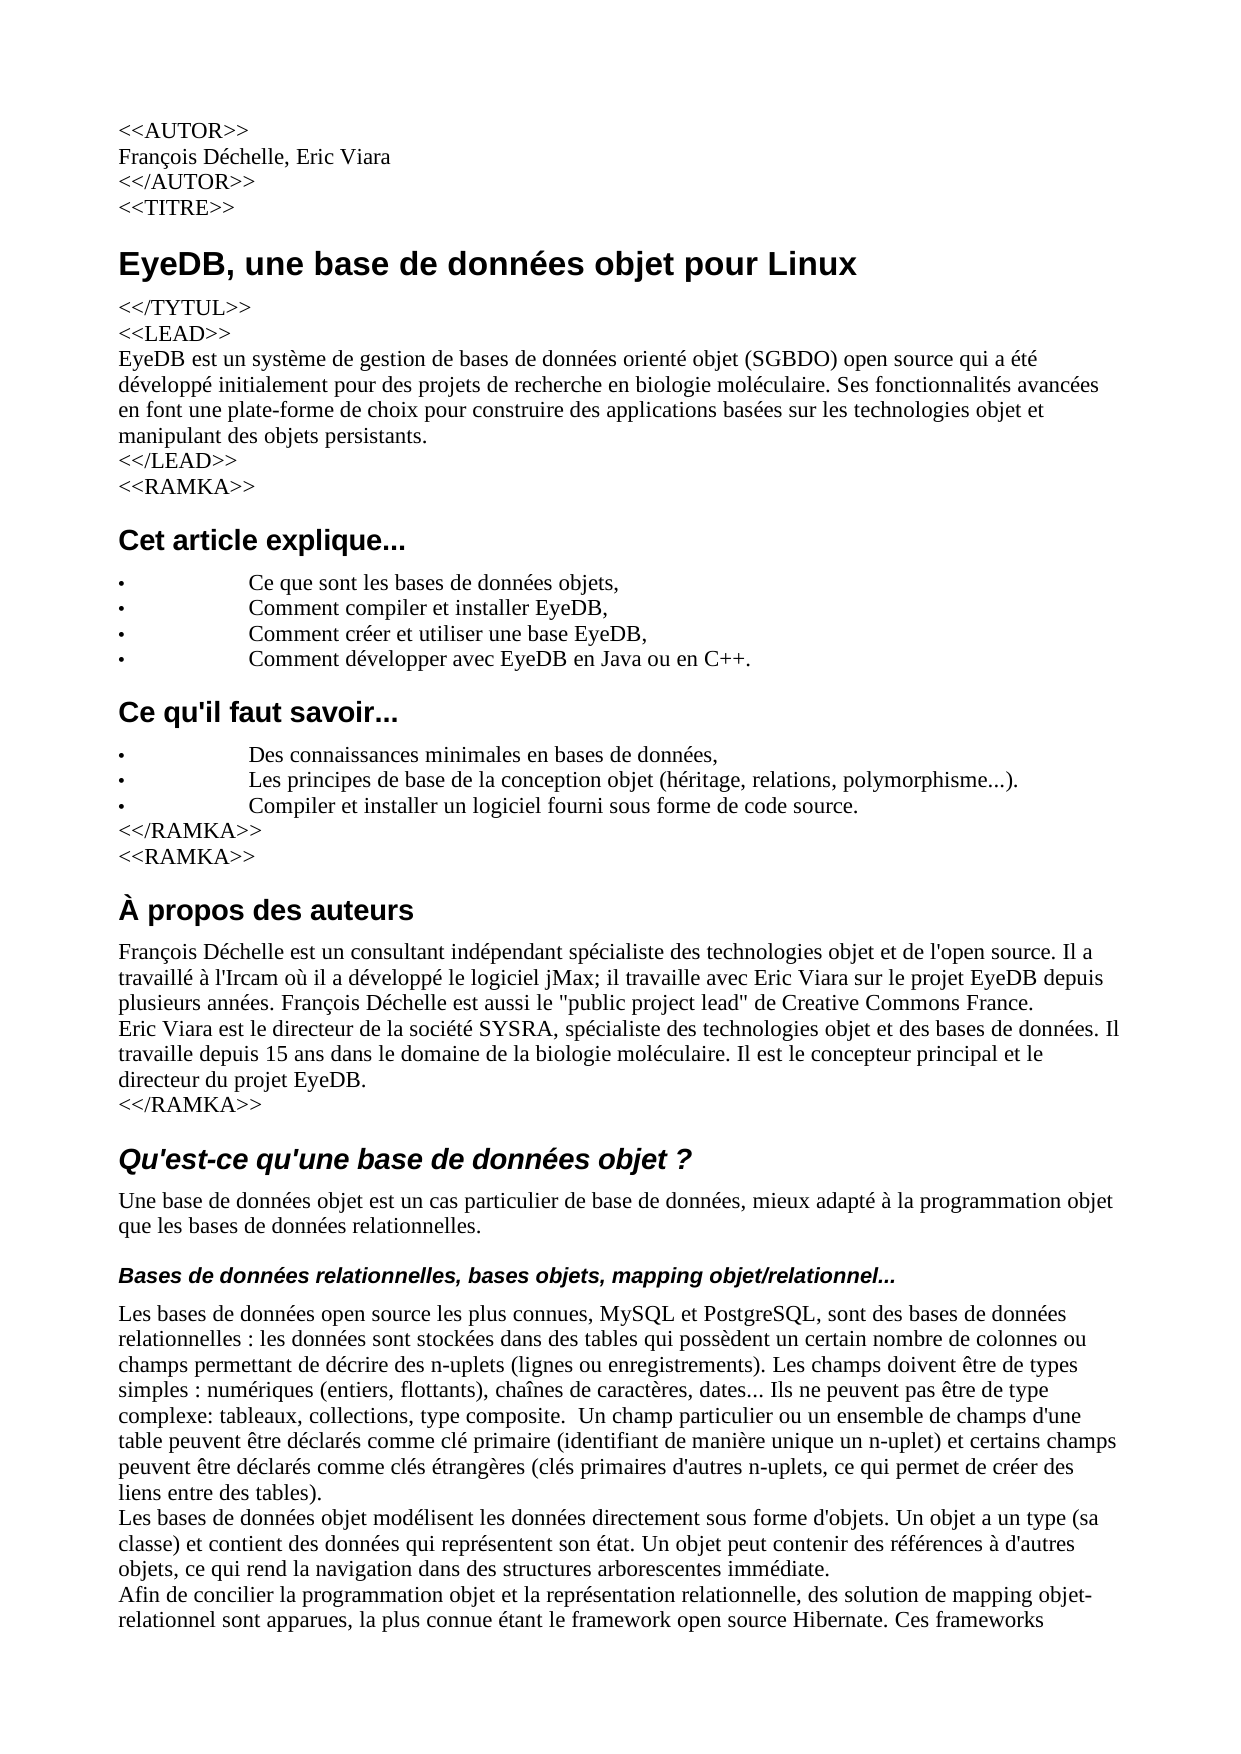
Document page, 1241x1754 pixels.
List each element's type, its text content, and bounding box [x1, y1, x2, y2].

text <<TITRE>> [118, 195, 1122, 220]
text Une base de données objet est un cas particulier de base de données, mieux adapté à la programmation objet que les bases de données relationnelles. [118, 1188, 1122, 1239]
subtitle Bases de données relationnelles, bases objets, mapping objet/relationnel... [118, 1264, 1122, 1288]
list Ce que sont les bases de données objets, [118, 569, 1122, 595]
text <</TYTUL>> [118, 295, 1122, 321]
text Afin de concilier la programmation objet et la représentation relationnelle, des solution de mapping objet-relationnel sont apparues, la plus connue étant le framework open source Hibernate. Ces frameworks [118, 1581, 1122, 1632]
text François Déchelle est un consultant indépendant spécialiste des technologies objet et de l'open source. Il a travaillé à l'Ircam où il a développé le logiciel jMax; il travaille avec Eric Viara sur le projet EyeDB depuis plusieurs années. François Déchelle est aussi le "public project lead" de Creative Commons France. [118, 939, 1122, 1016]
text <<RAMKA>> [118, 474, 1122, 499]
list Compiler et installer un logiciel fourni sous forme de code source. [118, 792, 1122, 818]
subtitle Cet article explique... [118, 524, 1122, 557]
subtitle À propos des auteurs [118, 894, 1122, 927]
list Comment créer et utiliser une base EyeDB, [118, 620, 1122, 646]
text <<RAMKA>> [118, 843, 1122, 869]
list Des connaissances minimales en bases de données, [118, 741, 1122, 767]
text <</AUTOR>> [118, 169, 1122, 195]
subtitle Qu'est-ce qu'une base de données objet ? [118, 1143, 1122, 1175]
text <</LEAD>> [118, 448, 1122, 474]
list Les principes de base de la conception objet (héritage, relations, polymorphisme...). [118, 767, 1122, 792]
text <<AUTOR>> [118, 118, 1122, 144]
text <</RAMKA>> [118, 818, 1122, 843]
subtitle Ce qu'il faut savoir... [118, 696, 1122, 729]
text Les bases de données objet modélisent les données directement sous forme d'objets. Un objet a un type (sa classe) et contient des données qui représentent son état. Un objet peut contenir des références à d'autres objets, ce qui rend la navigation dans des structures arborescentes immédiate. [118, 1505, 1122, 1581]
subtitle EyeDB, une base de données objet pour Linux [118, 245, 1122, 283]
list Comment compiler et installer EyeDB, [118, 595, 1122, 620]
text François Déchelle, Eric Viara [118, 144, 1122, 169]
text EyeDB est un système de gestion de bases de données orienté objet (SGBDO) open source qui a été développé initialement pour des projets de recherche en biologie moléculaire. Ses fonctionnalités avancées en font une plate-forme de choix pour construire des applications basées sur les technologies objet et manipulant des objets persistants. [118, 346, 1122, 448]
list Comment développer avec EyeDB en Java ou en C++. [118, 646, 1122, 671]
text <<LEAD>> [118, 321, 1122, 346]
text Les bases de données open source les plus connues, MySQL et PostgreSQL, sont des bases de données relationnelles : les données sont stockées dans des tables qui possèdent un certain nombre de colonnes ou champs permettant de décrire des n-uplets (lignes ou enregistrements). Les champs doivent être de types simples : numériques (entiers, flottants), chaînes de caractères, dates... Ils ne peuvent pas être de type complexe: tableaux, collections, type composite. Un champ particulier ou un ensemble de champs d'une table peuvent être déclarés comme clé primaire (identifiant de manière unique un n-uplet) et certains champs peuvent être déclarés comme clés étrangères (clés primaires d'autres n-uplets, ce qui permet de créer des liens entre des tables). [118, 1301, 1122, 1505]
text <</RAMKA>> [118, 1092, 1122, 1118]
text Eric Viara est le directeur de la société SYSRA, spécialiste des technologies objet et des bases de données. Il travaille depuis 15 ans dans le domaine de la biologie moléculaire. Il est le concepteur principal et le directeur du projet EyeDB. [118, 1016, 1122, 1092]
